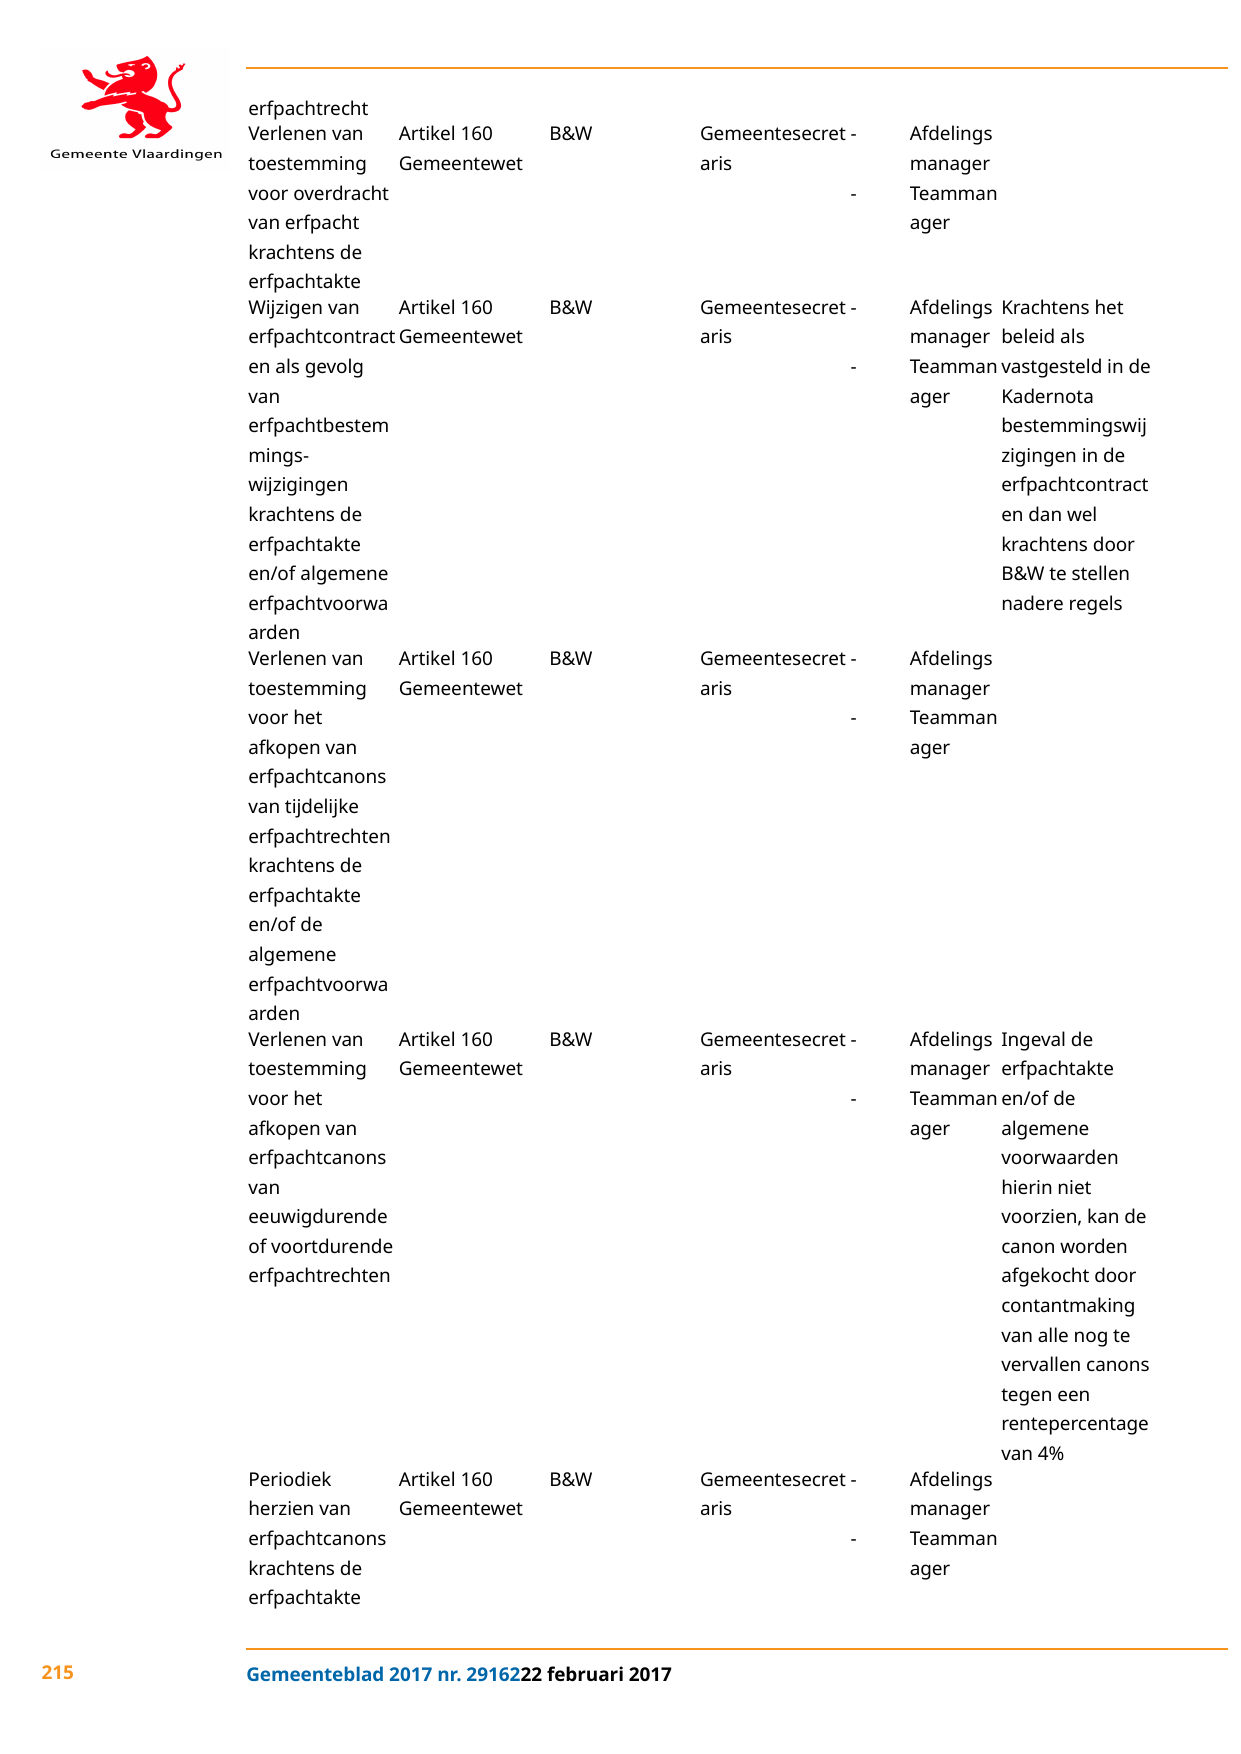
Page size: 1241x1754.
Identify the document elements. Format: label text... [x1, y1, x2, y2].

table_cell Afdelingsmanager Teammanager [850, 1466, 1001, 1610]
table_cell Afdelingsmanager Teammanager [850, 1026, 1001, 1466]
table_cell [1001, 95, 1152, 121]
table_cell erfpachtrecht [248, 95, 398, 121]
table_cell Artikel 160 Gemeentewet [399, 1026, 549, 1466]
table_cell Gemeentesecretaris [700, 121, 850, 294]
table_cell Verlenen van toestemming voor overdracht van erfpacht krachtens de erfpachtakte [248, 121, 398, 294]
picture [41, 47, 231, 172]
table_cell Artikel 160 Gemeentewet [399, 1466, 549, 1610]
table_cell Verlenen van toestemming voor het afkopen van erfpachtcanons van tijdelijke erfpachtrechten krachtens de erfpachtakte en/of de algemene erfpachtvoorwaarden [248, 645, 398, 1026]
table_cell [1001, 121, 1152, 294]
table_cell [1001, 645, 1152, 1026]
table_cell Gemeentesecretaris [700, 294, 850, 645]
table_cell B&W [549, 294, 700, 645]
table_cell [700, 95, 850, 121]
table_cell Artikel 160 Gemeentewet [399, 294, 549, 645]
table_cell [549, 95, 700, 121]
table_cell Krachtens het beleid als vastgesteld in de Kadernota bestemmingswijzigingen in de erfpachtcontracten dan wel krachtens door B&W te stellen nadere regels [1001, 294, 1152, 645]
table_cell [850, 95, 1001, 121]
table_cell Wijzigen van erfpachtcontracten als gevolg van erfpachtbestemmings-wijzigingen krachtens de erfpachtakte en/of algemene erfpachtvoorwaarden [248, 294, 398, 645]
table_cell Artikel 160 Gemeentewet [399, 121, 549, 294]
table_cell Ingeval de erfpachtakte en/of de algemene voorwaarden hierin niet voorzien, kan de canon worden afgekocht door contantmaking van alle nog te vervallen canons tegen een rentepercentage van 4% [1001, 1026, 1152, 1466]
table_cell B&W [549, 1466, 700, 1610]
table_cell B&W [549, 1026, 700, 1466]
table_cell [399, 95, 549, 121]
table_cell Artikel 160 Gemeentewet [399, 645, 549, 1026]
table_cell Verlenen van toestemming voor het afkopen van erfpachtcanons van eeuwigdurende of voortdurende erfpachtrechten [248, 1026, 398, 1466]
table_cell Periodiek herzien van erfpachtcanons krachtens de erfpachtakte [248, 1466, 398, 1610]
table_cell Afdelingsmanager Teammanager [850, 121, 1001, 294]
table_cell Gemeentesecretaris [700, 1026, 850, 1466]
table_cell Gemeentesecretaris [700, 1466, 850, 1610]
table_cell B&W [549, 121, 700, 294]
table_cell Afdelingsmanager Teammanager [850, 645, 1001, 1026]
table_cell Afdelingsmanager Teammanager [850, 294, 1001, 645]
table_cell Gemeentesecretaris [700, 645, 850, 1026]
table_cell [1001, 1466, 1152, 1610]
table_cell B&W [549, 645, 700, 1026]
